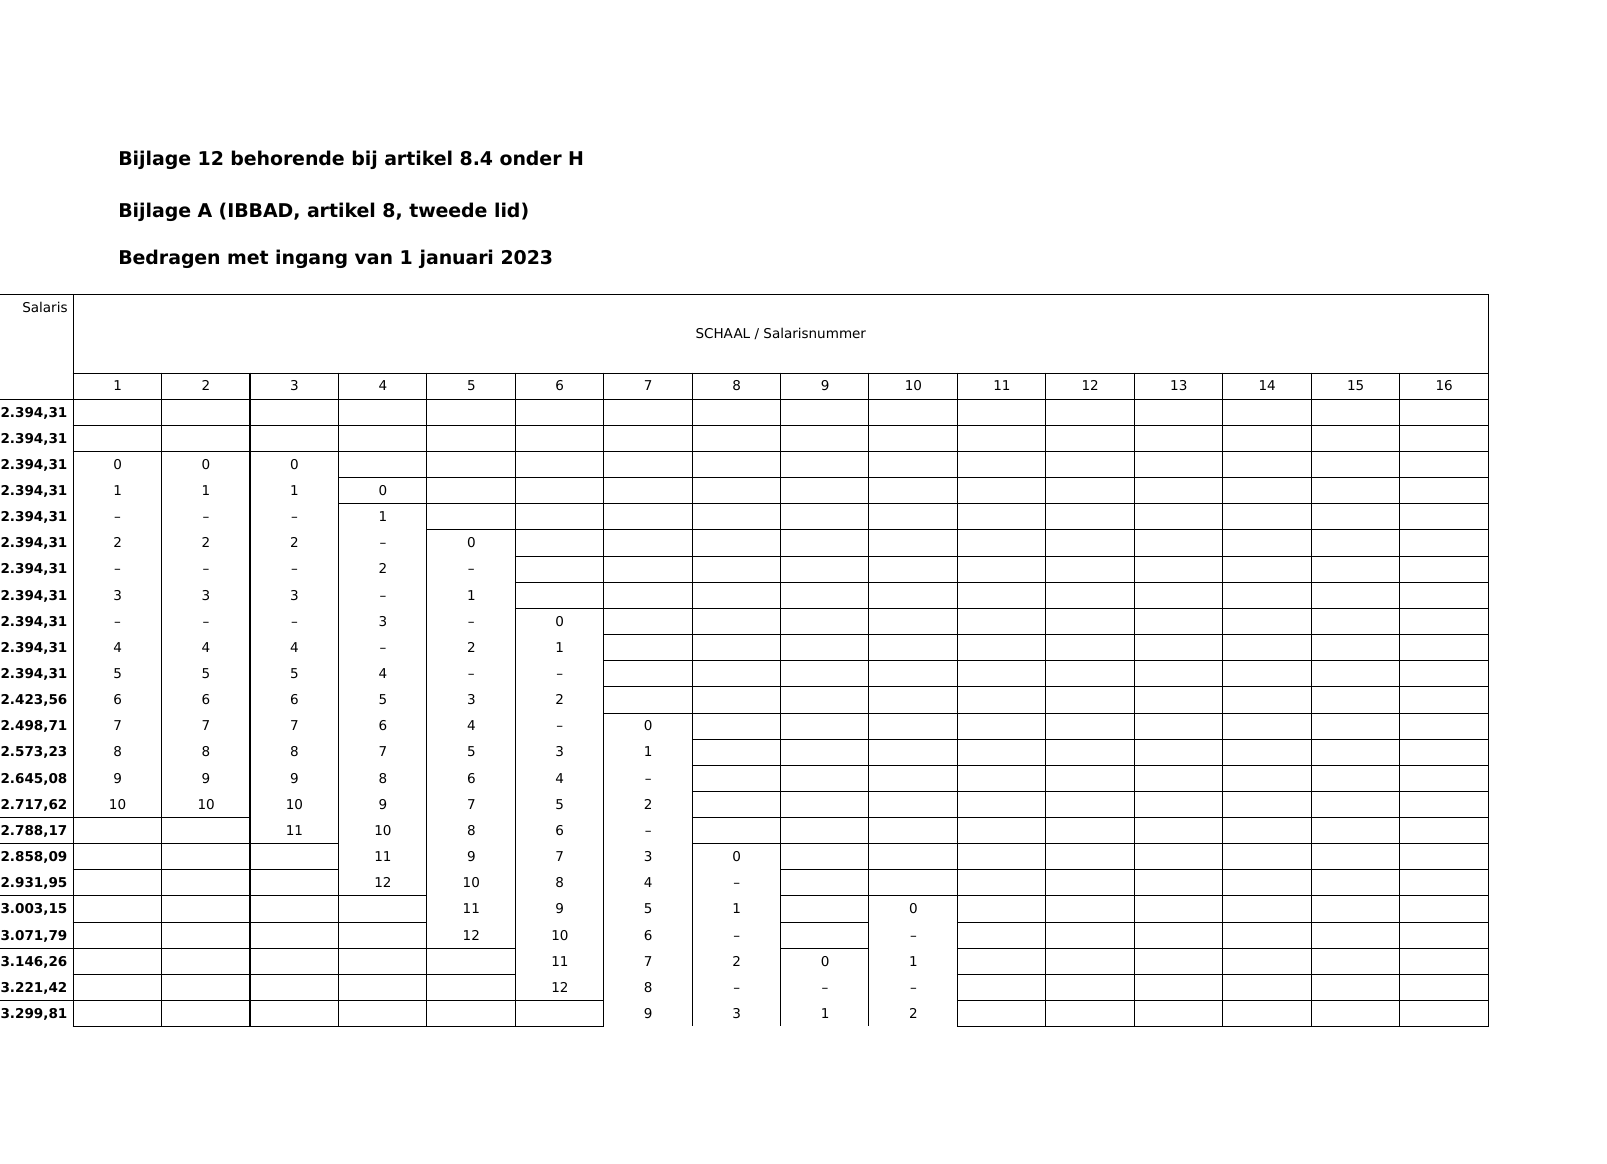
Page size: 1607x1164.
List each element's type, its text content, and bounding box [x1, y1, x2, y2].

table_cell [1223, 346, 1311, 372]
table_cell [1135, 504, 1222, 529]
subtitle Bijlage A (IBBAD, artikel 8, tweede lid) [118, 200, 1488, 222]
table_cell [869, 635, 957, 660]
table_cell [958, 923, 1045, 948]
table_cell [1223, 1001, 1311, 1026]
table_cell 1 [74, 477, 161, 503]
table_cell 4 [427, 713, 515, 738]
table_cell [74, 400, 161, 425]
table_cell 2 [693, 948, 780, 974]
table_cell [958, 714, 1045, 738]
table_cell – [339, 529, 426, 556]
table_cell [1135, 1001, 1222, 1026]
table_cell [604, 583, 692, 608]
table_cell [251, 400, 338, 425]
table_cell 2.394,31 [0, 529, 73, 556]
table_cell [1046, 844, 1134, 869]
table_cell 11 [427, 895, 515, 922]
table_cell 1 [693, 895, 780, 922]
table_cell 2.645,08 [0, 765, 73, 791]
table_cell – [339, 634, 426, 660]
table_cell – [693, 869, 780, 895]
table_cell 2 [427, 634, 515, 660]
table_cell [958, 896, 1045, 922]
table_cell [693, 818, 780, 843]
table_cell [958, 557, 1045, 582]
table_cell 4 [162, 634, 249, 660]
table_cell [869, 661, 957, 686]
table_cell [869, 452, 957, 477]
table_cell [1135, 661, 1222, 686]
table_cell 9 [781, 374, 868, 399]
table_cell [427, 975, 515, 1000]
table_cell [251, 870, 338, 895]
table_cell 2 [604, 791, 692, 817]
table_cell [1046, 452, 1134, 477]
table_cell [251, 1001, 338, 1026]
table_cell 1 [74, 374, 161, 399]
table_cell [1223, 792, 1311, 817]
table_cell [1223, 400, 1311, 425]
table_cell [692, 346, 781, 372]
table_cell 2.394,31 [0, 660, 73, 686]
table_cell [1046, 530, 1134, 556]
table_cell [1312, 740, 1399, 765]
table_cell [693, 714, 780, 738]
table_cell [693, 661, 780, 686]
table_cell [1046, 687, 1134, 712]
table_cell 0 [74, 452, 161, 477]
table_cell [516, 583, 603, 608]
table_cell [1046, 975, 1134, 1000]
table_cell [1135, 949, 1222, 974]
table_cell [1223, 530, 1311, 556]
table_cell [1046, 766, 1134, 791]
table_cell 1 [869, 948, 957, 974]
table_cell – [427, 608, 515, 634]
table_cell [781, 661, 868, 686]
table_cell 0 [427, 530, 515, 556]
table_cell 4 [74, 634, 161, 660]
table_cell [693, 583, 780, 608]
subtitle Bedragen met ingang van 1 januari 2023 [118, 247, 1488, 269]
table_cell 0 [162, 452, 249, 477]
table_cell [1223, 714, 1311, 738]
table_cell [869, 714, 957, 738]
table_cell 7 [516, 843, 603, 869]
table_cell [1400, 609, 1488, 634]
table_cell – [74, 608, 161, 634]
table_cell [1400, 870, 1488, 895]
table_cell [74, 975, 161, 1000]
table_cell [1046, 504, 1134, 529]
table_cell [74, 426, 161, 451]
table_cell 8 [339, 765, 426, 791]
table_cell [427, 1001, 515, 1026]
table_cell [427, 949, 515, 974]
table_cell 4 [251, 634, 338, 660]
table_cell [1312, 870, 1399, 895]
table_cell [1400, 687, 1488, 712]
table_cell [1400, 714, 1488, 738]
table_cell [1311, 346, 1399, 372]
table_cell [1400, 949, 1488, 974]
table_cell [1046, 635, 1134, 660]
table_cell [693, 635, 780, 660]
table_cell [162, 923, 249, 948]
table_cell 2 [869, 1000, 957, 1026]
table_cell [604, 635, 692, 660]
table_cell [251, 426, 338, 451]
table_cell [1312, 661, 1399, 686]
table_cell 5 [427, 739, 515, 765]
table_cell 3 [339, 608, 426, 634]
table_cell [958, 452, 1045, 477]
table_cell 2 [516, 686, 603, 712]
table_header Salaris [0, 295, 73, 399]
table_cell [1135, 583, 1222, 608]
table_cell [869, 844, 957, 869]
table_cell – [427, 660, 515, 686]
table_cell 6 [74, 686, 161, 712]
table_cell [516, 504, 603, 529]
table_cell 2.498,71 [0, 713, 73, 738]
table_cell [1400, 975, 1488, 1000]
table_cell [427, 504, 515, 529]
table_cell 5 [251, 660, 338, 686]
table_cell 8 [162, 739, 249, 765]
table_cell [1046, 661, 1134, 686]
table_cell [604, 557, 692, 582]
table_cell [339, 949, 426, 974]
table_cell [1046, 740, 1134, 765]
table_cell [1135, 923, 1222, 948]
table_cell [1135, 687, 1222, 712]
table_cell [1135, 844, 1222, 869]
table_cell [1312, 452, 1399, 477]
table_cell [427, 452, 515, 477]
table_cell [427, 400, 515, 425]
table_cell [516, 1001, 603, 1026]
table_cell [781, 740, 868, 765]
table_cell – [516, 660, 603, 686]
table_cell [162, 818, 249, 843]
table_cell 11 [251, 817, 338, 843]
table_cell 8 [604, 974, 692, 1000]
table_cell 9 [74, 765, 161, 791]
table_cell 8 [693, 374, 780, 399]
table_cell [516, 400, 603, 425]
table_cell – [516, 713, 603, 738]
table_cell 11 [339, 843, 426, 869]
table_cell – [74, 556, 161, 582]
table_cell [1046, 557, 1134, 582]
table_cell [781, 844, 868, 869]
table_cell [1312, 557, 1399, 582]
table_cell [1223, 975, 1311, 1000]
table_cell [1400, 426, 1488, 451]
table_cell [869, 530, 957, 556]
table_cell [693, 504, 780, 529]
table_cell 2.858,09 [0, 844, 73, 869]
table_cell 8 [427, 817, 515, 843]
table_cell [1046, 870, 1134, 895]
table_cell 7 [604, 374, 692, 399]
table_header [1134, 295, 1223, 320]
table_cell [74, 870, 161, 895]
table_cell [693, 452, 780, 477]
table_cell [781, 766, 868, 791]
table_cell 7 [74, 713, 161, 738]
table_cell [1312, 426, 1399, 451]
table_cell 11 [516, 948, 603, 974]
table_cell [1400, 661, 1488, 686]
table_cell – [604, 817, 692, 843]
table_cell [250, 346, 338, 372]
table_cell [1312, 635, 1399, 660]
table_cell [1135, 740, 1222, 765]
table_cell [958, 870, 1045, 895]
table_cell [251, 923, 338, 948]
table_cell 2.394,31 [0, 400, 73, 425]
table_cell 2 [74, 529, 161, 556]
table_cell [1135, 530, 1222, 556]
table_cell [781, 346, 869, 372]
table_cell [1135, 975, 1222, 1000]
table_cell [958, 740, 1045, 765]
table_cell [1135, 635, 1222, 660]
table_cell 2.394,31 [0, 451, 73, 477]
table_cell [1223, 504, 1311, 529]
table_cell [1135, 792, 1222, 817]
table_cell [1046, 583, 1134, 608]
table_cell 5 [604, 895, 692, 922]
table_header [74, 295, 162, 320]
table_cell [1312, 896, 1399, 922]
table_cell 8 [74, 739, 161, 765]
table_cell [1046, 1001, 1134, 1026]
table_cell [1135, 818, 1222, 843]
table_cell [869, 609, 957, 634]
table_cell [1312, 478, 1399, 503]
table_cell [693, 609, 780, 634]
table_cell [1312, 818, 1399, 843]
table_cell [869, 792, 957, 817]
table_cell [1223, 661, 1311, 686]
table_cell [781, 792, 868, 817]
table_cell [958, 818, 1045, 843]
table_cell 3.146,26 [0, 949, 73, 974]
table_cell [427, 478, 515, 503]
table_cell [1046, 923, 1134, 948]
table_cell [958, 426, 1045, 451]
table_cell 3 [74, 582, 161, 608]
table_cell 9 [162, 765, 249, 791]
table_cell [1312, 844, 1399, 869]
table_cell [958, 766, 1045, 791]
table_cell – [162, 556, 249, 582]
table_cell [162, 426, 249, 451]
table_cell 2.394,31 [0, 608, 73, 634]
table_cell – [869, 974, 957, 1000]
table_cell [604, 426, 692, 451]
table_cell 2.788,17 [0, 818, 73, 843]
table_cell [958, 635, 1045, 660]
table_cell – [427, 556, 515, 582]
table_cell – [251, 503, 338, 529]
table_cell [1400, 635, 1488, 660]
table_cell – [869, 922, 957, 948]
table_cell 10 [869, 374, 957, 399]
table_cell [604, 452, 692, 477]
table_cell [339, 923, 426, 948]
table_cell 6 [516, 817, 603, 843]
table_cell [781, 923, 868, 948]
table_cell [1135, 426, 1222, 451]
table_cell [251, 896, 338, 922]
table_cell 10 [427, 869, 515, 895]
table_cell 10 [251, 791, 338, 817]
table_cell 16 [1400, 374, 1488, 399]
table_cell 0 [339, 478, 426, 503]
table_cell – [162, 503, 249, 529]
table_cell 6 [162, 686, 249, 712]
table_cell [604, 530, 692, 556]
table_header [162, 295, 250, 320]
table_cell [74, 346, 162, 372]
table_cell 2.394,31 [0, 477, 73, 503]
table_cell [958, 949, 1045, 974]
table_cell 5 [339, 686, 426, 712]
table_cell [1312, 975, 1399, 1000]
table_cell [869, 766, 957, 791]
table_cell [1223, 896, 1311, 922]
table_cell [251, 975, 338, 1000]
table_cell [162, 870, 249, 895]
table_cell [427, 346, 515, 372]
table_cell [516, 530, 603, 556]
table_cell 7 [339, 739, 426, 765]
table_cell 12 [516, 974, 603, 1000]
table_cell [604, 687, 692, 712]
table_cell – [693, 974, 780, 1000]
table_cell 2 [162, 529, 249, 556]
table_header [1223, 295, 1311, 320]
table_cell 3 [251, 374, 338, 399]
table_cell 5 [162, 660, 249, 686]
table_cell [74, 844, 161, 869]
table_cell 2.423,56 [0, 686, 73, 712]
table_cell [1135, 557, 1222, 582]
table_cell [1400, 346, 1488, 372]
table_cell [869, 478, 957, 503]
table_cell [693, 557, 780, 582]
table_cell [162, 844, 249, 869]
table_cell [1046, 792, 1134, 817]
table_cell 4 [339, 660, 426, 686]
table_cell [781, 426, 868, 451]
table_cell 2.394,31 [0, 425, 73, 451]
table_cell 7 [251, 713, 338, 738]
table_cell [1312, 714, 1399, 738]
table_cell [1400, 923, 1488, 948]
table_cell [1046, 818, 1134, 843]
table_cell [427, 426, 515, 451]
table_cell [958, 1001, 1045, 1026]
table_cell [1223, 766, 1311, 791]
table_cell [162, 949, 249, 974]
table_cell [604, 609, 692, 634]
table_cell [1312, 792, 1399, 817]
table_cell [1312, 923, 1399, 948]
table_cell [693, 400, 780, 425]
table_cell [1046, 478, 1134, 503]
table_cell [1223, 949, 1311, 974]
table_cell [958, 844, 1045, 869]
table_cell [869, 346, 957, 372]
table_cell [958, 346, 1046, 372]
table_cell SCHAAL / Salarisnummer [74, 320, 1488, 346]
table_cell 15 [1312, 374, 1399, 399]
table_cell 3 [251, 582, 338, 608]
table_cell [869, 557, 957, 582]
table_cell [1400, 818, 1488, 843]
table_cell 1 [781, 1000, 868, 1026]
table_cell [516, 426, 603, 451]
table_cell [1135, 400, 1222, 425]
table_cell [1135, 452, 1222, 477]
table_cell 9 [339, 791, 426, 817]
table_header [781, 295, 869, 320]
table_cell 7 [604, 948, 692, 974]
table_cell [1312, 609, 1399, 634]
table_cell 5 [74, 660, 161, 686]
table_cell 2.394,31 [0, 556, 73, 582]
table_header [1046, 295, 1134, 320]
table_cell [1223, 870, 1311, 895]
table_cell [1400, 1001, 1488, 1026]
table_cell [74, 818, 161, 843]
table_cell [339, 975, 426, 1000]
table_header [604, 295, 692, 320]
table_cell [162, 1001, 249, 1026]
table_cell – [693, 922, 780, 948]
table_cell 6 [251, 686, 338, 712]
table_cell [1400, 478, 1488, 503]
table_header [1400, 295, 1488, 320]
table_cell [1223, 478, 1311, 503]
table_cell [604, 346, 692, 372]
table_cell 6 [339, 713, 426, 738]
table_cell [339, 426, 426, 451]
table_cell [1223, 452, 1311, 477]
table_cell [693, 478, 780, 503]
table_cell [958, 530, 1045, 556]
table_cell [781, 557, 868, 582]
table_cell [339, 400, 426, 425]
table_cell [1400, 504, 1488, 529]
table_cell [1223, 740, 1311, 765]
table_header [1311, 295, 1399, 320]
table_cell 3.221,42 [0, 974, 73, 1000]
table_cell [1312, 1001, 1399, 1026]
table_cell 12 [427, 922, 515, 948]
table_header [958, 295, 1046, 320]
table_cell [958, 583, 1045, 608]
table_cell – [251, 608, 338, 634]
table_cell [515, 346, 604, 372]
table_cell [1312, 400, 1399, 425]
table_cell 6 [516, 374, 603, 399]
table_cell – [339, 582, 426, 608]
table_cell [1223, 609, 1311, 634]
table_cell 9 [604, 1000, 692, 1026]
table_cell [958, 792, 1045, 817]
table_cell [339, 452, 426, 477]
table_header [250, 295, 338, 320]
table_cell [74, 1001, 161, 1026]
table_cell [1223, 844, 1311, 869]
table_header [339, 295, 427, 320]
table_cell [604, 400, 692, 425]
table_cell [1400, 792, 1488, 817]
table_cell 2 [251, 529, 338, 556]
table_cell [1312, 687, 1399, 712]
table_cell [1135, 870, 1222, 895]
table_cell 2 [162, 374, 249, 399]
table_cell [869, 687, 957, 712]
table_cell 2.394,31 [0, 634, 73, 660]
table_cell [781, 896, 868, 922]
table_cell 10 [516, 922, 603, 948]
table_cell [1312, 766, 1399, 791]
table_cell [1223, 635, 1311, 660]
table_cell [1135, 609, 1222, 634]
table_cell [693, 766, 780, 791]
table_cell [781, 400, 868, 425]
table_cell [1400, 583, 1488, 608]
table_cell 14 [1223, 374, 1311, 399]
table_cell 3.003,15 [0, 896, 73, 922]
table_cell [162, 896, 249, 922]
subtitle Bijlage 12 behorende bij artikel 8.4 onder H [118, 148, 1488, 170]
table_cell 12 [339, 869, 426, 895]
table_cell [1223, 583, 1311, 608]
table_cell 2.717,62 [0, 791, 73, 817]
table_cell [958, 661, 1045, 686]
table_cell 3.071,79 [0, 922, 73, 948]
table_cell [1134, 346, 1223, 372]
table_cell [1400, 740, 1488, 765]
table_cell 0 [251, 452, 338, 477]
table_cell 3.299,81 [0, 1001, 73, 1026]
table_cell 9 [516, 895, 603, 922]
table_cell [781, 635, 868, 660]
table_cell [339, 1001, 426, 1026]
table_cell [74, 923, 161, 948]
table_cell [1400, 766, 1488, 791]
table_cell – [251, 556, 338, 582]
table_cell [516, 478, 603, 503]
table_cell 10 [74, 791, 161, 817]
table_cell [781, 609, 868, 634]
table_cell [1046, 714, 1134, 738]
table_cell 3 [604, 843, 692, 869]
table_cell 5 [516, 791, 603, 817]
table_cell 10 [162, 791, 249, 817]
table_cell 0 [516, 609, 603, 634]
table_cell [693, 687, 780, 712]
table_cell 3 [427, 686, 515, 712]
table_cell 3 [693, 1000, 780, 1026]
table_cell 1 [516, 634, 603, 660]
table_cell [781, 687, 868, 712]
table_cell 2.573,23 [0, 739, 73, 765]
table_cell 12 [1046, 374, 1134, 399]
table_cell 9 [427, 843, 515, 869]
table_cell [1223, 557, 1311, 582]
table_cell 1 [251, 477, 338, 503]
table_cell 7 [162, 713, 249, 738]
table_cell 1 [604, 739, 692, 765]
table_cell 0 [693, 844, 780, 869]
table_cell [958, 478, 1045, 503]
table_cell [693, 740, 780, 765]
table_cell 5 [427, 374, 515, 399]
table_cell [516, 557, 603, 582]
table_cell 7 [427, 791, 515, 817]
table_cell [1223, 687, 1311, 712]
table_cell 1 [427, 582, 515, 608]
table_cell 9 [251, 765, 338, 791]
table_cell [251, 844, 338, 869]
table_cell – [74, 503, 161, 529]
table_cell [1046, 949, 1134, 974]
table_cell [1223, 923, 1311, 948]
table_cell [1400, 557, 1488, 582]
table_cell [1400, 896, 1488, 922]
table_cell 1 [162, 477, 249, 503]
table_cell 4 [604, 869, 692, 895]
table_cell [1135, 896, 1222, 922]
table_cell [958, 400, 1045, 425]
table_cell [869, 818, 957, 843]
table_cell [1312, 530, 1399, 556]
table_header [427, 295, 515, 320]
table_cell 1 [339, 504, 426, 529]
table_cell [604, 661, 692, 686]
table_cell 4 [516, 765, 603, 791]
table_cell [162, 975, 249, 1000]
table_cell [1135, 478, 1222, 503]
table_cell [516, 452, 603, 477]
table_cell [1400, 844, 1488, 869]
table_cell [958, 687, 1045, 712]
table_cell [74, 896, 161, 922]
table_cell [958, 975, 1045, 1000]
table_cell [693, 530, 780, 556]
table_cell [781, 583, 868, 608]
table_header [692, 295, 781, 320]
table_cell 11 [958, 374, 1045, 399]
table_cell [1400, 452, 1488, 477]
table_cell [1046, 896, 1134, 922]
table_cell [604, 504, 692, 529]
table_cell – [162, 608, 249, 634]
table_cell 4 [339, 374, 426, 399]
table_cell [1312, 504, 1399, 529]
table_cell 0 [604, 714, 692, 738]
table_cell [1400, 400, 1488, 425]
table_cell [781, 504, 868, 529]
table_cell [339, 896, 426, 922]
table_cell [1046, 609, 1134, 634]
table_cell [1135, 714, 1222, 738]
table_cell [781, 530, 868, 556]
table_header [869, 295, 957, 320]
table_cell [1046, 400, 1134, 425]
table_cell 6 [427, 765, 515, 791]
table_cell [781, 818, 868, 843]
table_cell [869, 583, 957, 608]
table_cell 0 [869, 896, 957, 922]
table_cell 3 [162, 582, 249, 608]
table_cell [869, 870, 957, 895]
table_cell [1312, 583, 1399, 608]
table_cell [958, 609, 1045, 634]
table_cell [1046, 426, 1134, 451]
table_cell [1223, 818, 1311, 843]
table_cell [869, 426, 957, 451]
table_cell [781, 452, 868, 477]
table_cell 10 [339, 817, 426, 843]
table_cell [869, 740, 957, 765]
table_cell – [604, 765, 692, 791]
table_cell [162, 346, 250, 372]
table_cell [958, 504, 1045, 529]
table_cell [251, 949, 338, 974]
table_cell 8 [251, 739, 338, 765]
table_cell 0 [781, 949, 868, 974]
table_cell [604, 478, 692, 503]
table_header [515, 295, 604, 320]
table_cell [869, 504, 957, 529]
table_cell [1135, 766, 1222, 791]
table_cell 2.931,95 [0, 869, 73, 895]
table_cell [1223, 426, 1311, 451]
table_cell – [781, 974, 868, 1000]
table_cell 3 [516, 739, 603, 765]
table_cell [1046, 346, 1134, 372]
table_cell [162, 400, 249, 425]
table_cell 8 [516, 869, 603, 895]
table_cell [693, 426, 780, 451]
table_cell [339, 346, 427, 372]
table_cell [74, 949, 161, 974]
table_cell 13 [1135, 374, 1222, 399]
table_cell [869, 400, 957, 425]
table_cell [1312, 949, 1399, 974]
table_cell 6 [604, 922, 692, 948]
table_cell 2 [339, 556, 426, 582]
table_cell 2.394,31 [0, 503, 73, 529]
table_cell [1400, 530, 1488, 556]
table_cell 2.394,31 [0, 582, 73, 608]
table_cell [781, 478, 868, 503]
table_cell [781, 870, 868, 895]
table_cell [693, 792, 780, 817]
table_cell [781, 714, 868, 738]
